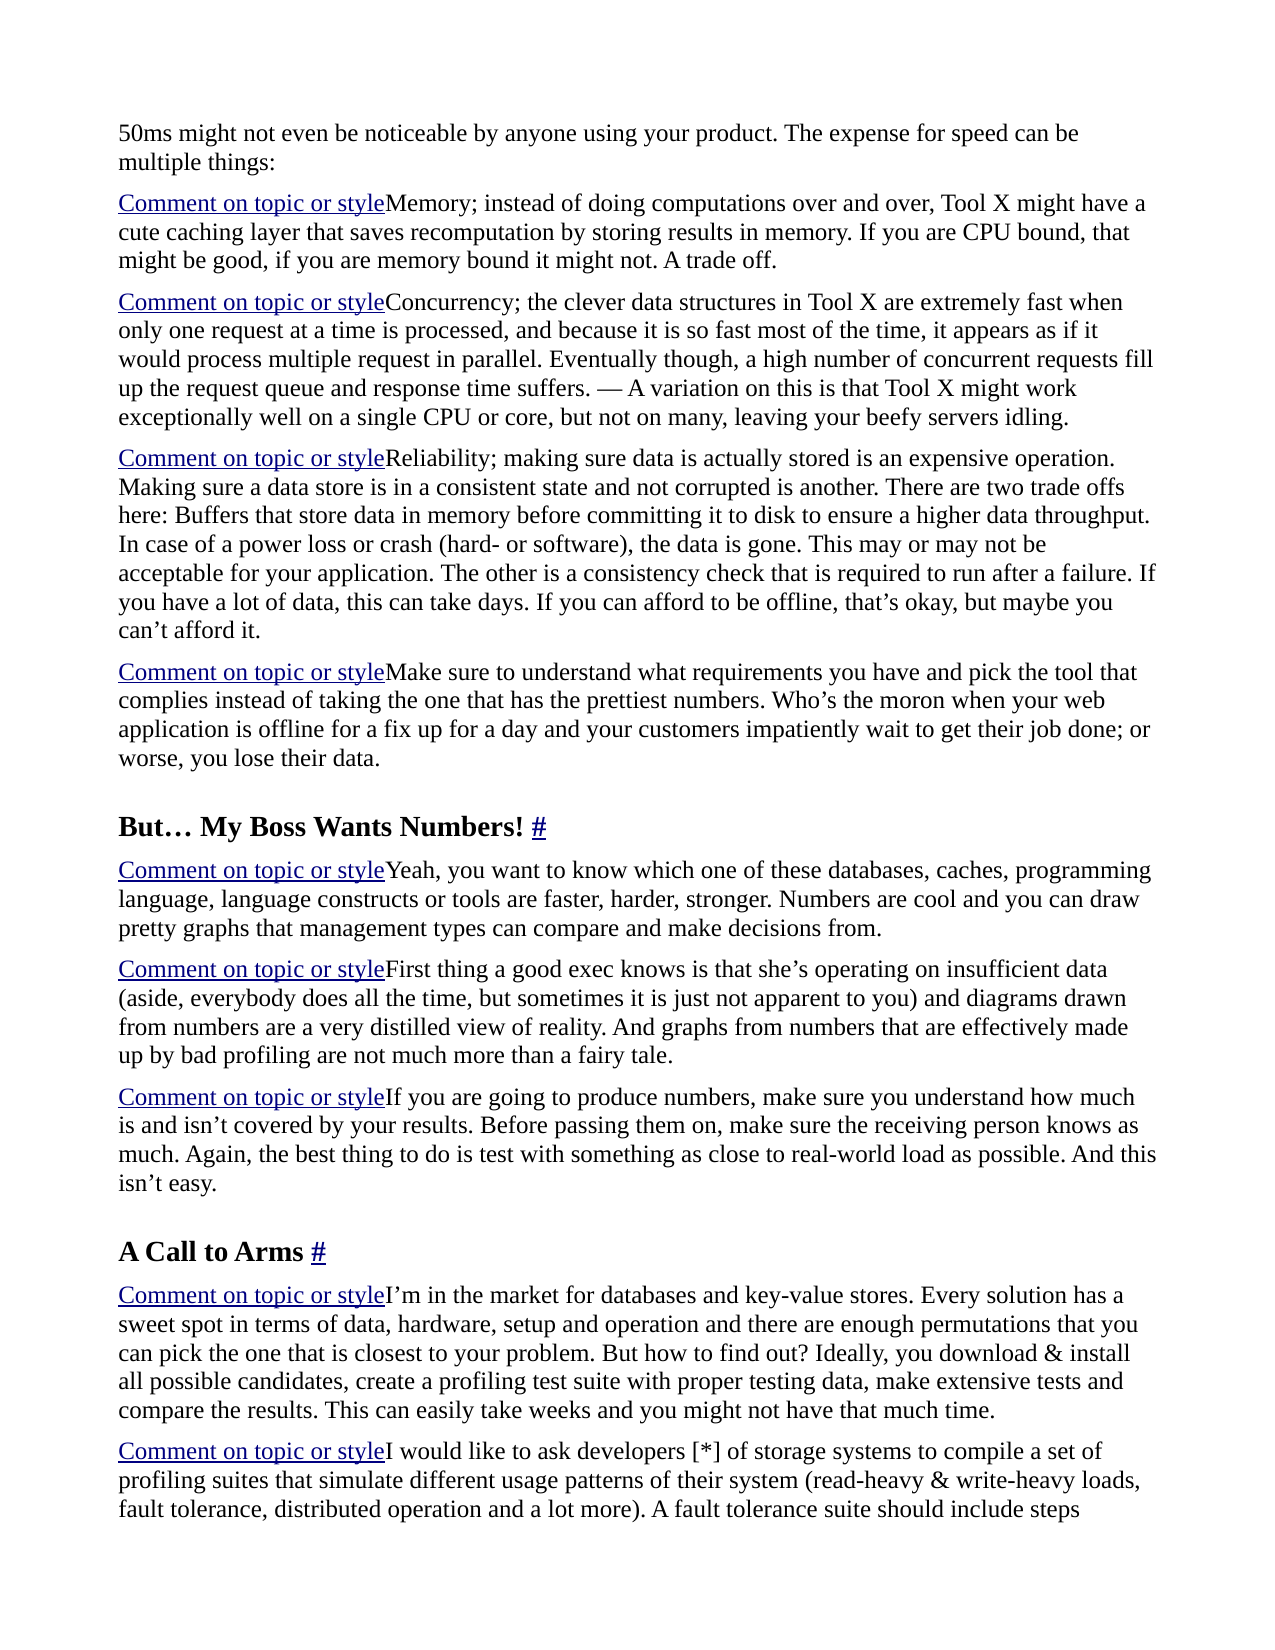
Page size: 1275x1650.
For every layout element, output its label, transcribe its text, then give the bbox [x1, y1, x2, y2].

text Comment on topic or styleYeah, you want to know which one of these databases, caches, programming language, language constructs or tools are faster, harder, stronger. Numbers are cool and you can draw pretty graphs that management types can compare and make decisions from. [118, 855, 1157, 942]
subtitle But… My Boss Wants Numbers! # [118, 809, 1157, 843]
text Comment on topic or styleMake sure to understand what requirements you have and pick the tool that complies instead of taking the one that has the prettiest numbers. Who’s the moron when your web application is offline for a fix up for a day and your customers impatiently wait to get their job done; or worse, you lose their data. [118, 657, 1157, 772]
text Comment on topic or styleI’m in the market for databases and key-value stores. Every solution has a sweet spot in terms of data, hardware, setup and operation and there are enough permutations that you can pick the one that is closest to your problem. But how to find out? Ideally, you download & install all possible candidates, create a profiling test suite with proper testing data, make extensive tests and compare the results. This can easily take weeks and you might not have that much time. [118, 1280, 1157, 1424]
text Comment on topic or styleReliability; making sure data is actually stored is an expensive operation. Making sure a data store is in a consistent state and not corrupted is another. There are two trade offs here: Buffers that store data in memory before committing it to disk to ensure a higher data throughput. In case of a power loss or crash (hard- or software), the data is gone. This may or may not be acceptable for your application. The other is a consistency check that is required to run after a failure. If you have a lot of data, this can take days. If you can afford to be offline, that’s okay, but maybe you can’t afford it. [118, 443, 1157, 644]
text Comment on topic or styleIf you are going to produce numbers, make sure you understand how much is and isn’t covered by your results. Before passing them on, make sure the receiving person knows as much. Again, the best thing to do is test with something as close to real-world load as possible. And this isn’t easy. [118, 1082, 1157, 1197]
text 50ms might not even be noticeable by anyone using your product. The expense for speed can be multiple things: [118, 118, 1157, 176]
text Comment on topic or styleConcurrency; the clever data structures in Tool X are extremely fast when only one request at a time is processed, and because it is so fast most of the time, it appears as if it would process multiple request in parallel. Eventually though, a high number of concurrent requests fill up the request queue and response time suffers. — A variation on this is that Tool X might work exceptionally well on a single CPU or core, but not on many, leaving your beefy servers idling. [118, 287, 1157, 431]
text Comment on topic or styleMemory; instead of doing computations over and over, Tool X might have a cute caching layer that saves recomputation by storing results in memory. If you are CPU bound, that might be good, if you are memory bound it might not. A trade off. [118, 188, 1157, 274]
text Comment on topic or styleI would like to ask developers [*] of storage systems to compile a set of profiling suites that simulate different usage patterns of their system (read-heavy & write-heavy loads, fault tolerance, distributed operation and a lot more). A fault tolerance suite should include steps [118, 1436, 1157, 1523]
subtitle A Call to Arms # [118, 1234, 1157, 1268]
text Comment on topic or styleFirst thing a good exec knows is that she’s operating on insufficient data (aside, everybody does all the time, but sometimes it is just not apparent to you) and diagrams drawn from numbers are a very distilled view of reality. And graphs from numbers that are effectively made up by bad profiling are not much more than a fairy tale. [118, 954, 1157, 1069]
